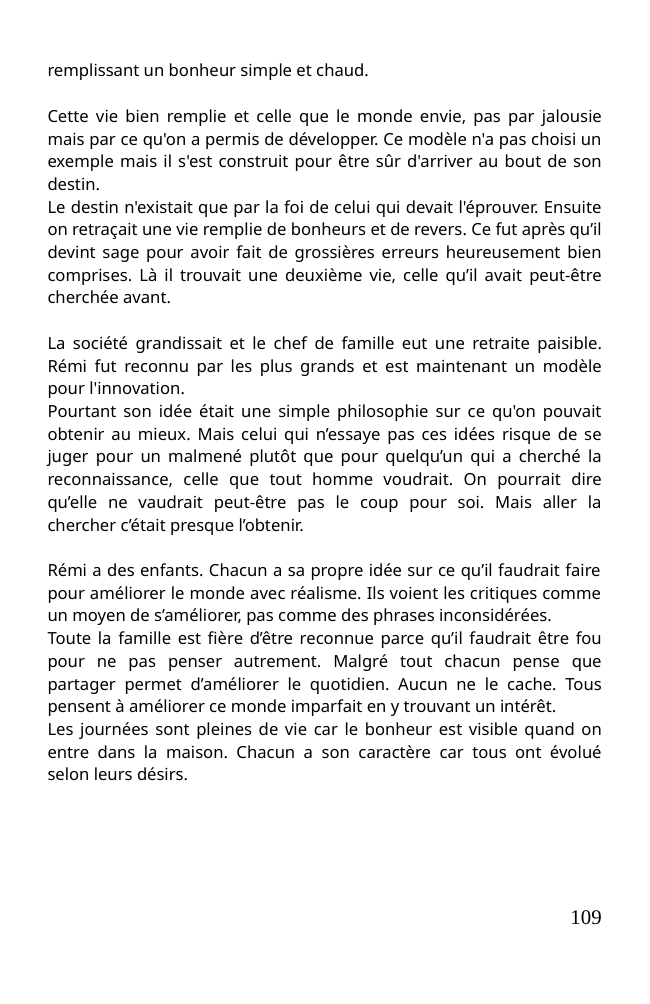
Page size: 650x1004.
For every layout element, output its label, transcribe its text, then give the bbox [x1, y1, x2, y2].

text Pourtant son idée était une simple philosophie sur ce qu'on pouvait obtenir au mieux. Mais celui qui n’essaye pas ces idées risque de se juger pour un malmené plutôt que pour quelqu’un qui a cherché la reconnaissance, celle que tout homme voudrait. On pourrait dire qu’elle ne vaudrait peut-être pas le coup pour soi. Mais aller la chercher c’était presque l’obtenir. [47, 400, 602, 536]
text Rémi a des enfants. Chacun a sa propre idée sur ce qu’il faudrait faire pour améliorer le monde avec réalisme. Ils voient les critiques comme un moyen de s’améliorer, pas comme des phrases inconsidérées. [47, 559, 602, 627]
text remplissant un bonheur simple et chaud. [47, 59, 602, 82]
text Toute la famille est fière d’être reconnue parce qu’il faudrait être fou pour ne pas penser autrement. Malgré tout chacun pense que partager permet d’améliorer le quotidien. Aucun ne le cache. Tous pensent à améliorer ce monde imparfait en y trouvant un intérêt. [47, 627, 602, 718]
text Cette vie bien remplie et celle que le monde envie, pas par jalousie mais par ce qu'on a permis de développer. Ce modèle n'a pas choisi un exemple mais il s'est construit pour être sûr d'arriver au bout de son destin. [47, 104, 602, 195]
text Les journées sont pleines de vie car le bonheur est visible quand on entre dans la maison. Chacun a son caractère car tous ont évolué selon leurs désirs. [47, 718, 602, 786]
text La société grandissait et le chef de famille eut une retraite paisible. Rémi fut reconnu par les plus grands et est maintenant un modèle pour l'innovation. [47, 332, 602, 400]
text Le destin n'existait que par la foi de celui qui devait l'éprouver. Ensuite on retraçait une vie remplie de bonheurs et de revers. Ce fut après qu’il devint sage pour avoir fait de grossières erreurs heureusement bien comprises. Là il trouvait une deuxième vie, celle qu’il avait peut-être cherchée avant. [47, 195, 602, 309]
